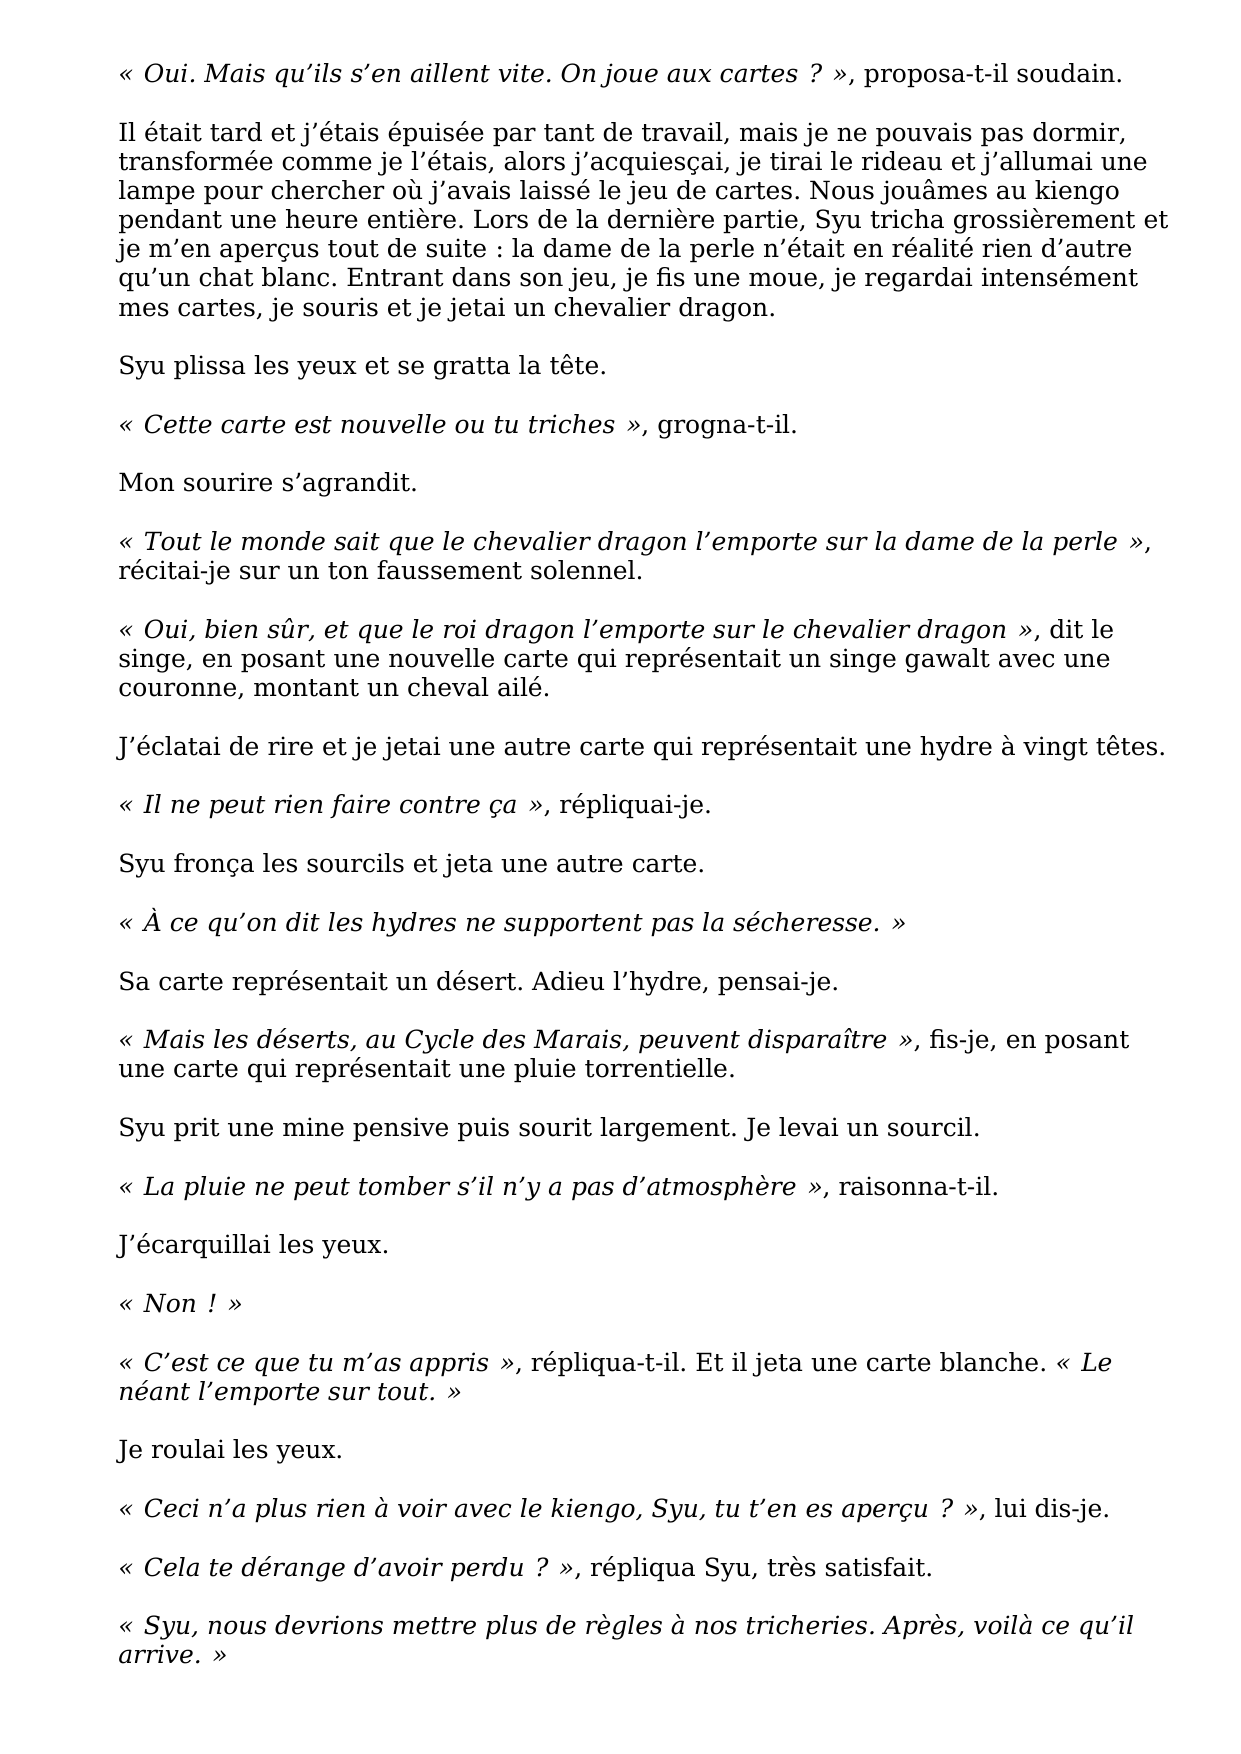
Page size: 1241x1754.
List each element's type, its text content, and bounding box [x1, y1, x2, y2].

text Syu plissa les yeux et se gratta la tête. [118, 351, 1181, 381]
text « Non ! » [118, 1289, 1181, 1318]
text « Il ne peut rien faire contre ça », répliquai-je. [118, 791, 1181, 820]
text « Ceci n’a plus rien à voir avec le kiengo, Syu, tu t’en es aperçu ? », lui dis-je. [118, 1494, 1181, 1523]
text « Cette carte est nouvelle ou tu triches », grogna-t-il. [118, 410, 1181, 439]
text « Tout le monde sait que le chevalier dragon l’emporte sur la dame de la perle », récitai-je sur un ton faussement solennel. [118, 527, 1181, 586]
text « À ce qu’on dit les hydres ne supportent pas la sécheresse. » [118, 908, 1181, 937]
text J’éclatai de rire et je jetai une autre carte qui représentait une hydre à vingt têtes. [118, 732, 1181, 761]
text Sa carte représentait un désert. Adieu l’hydre, pensai-je. [118, 967, 1181, 996]
text J’écarquillai les yeux. [118, 1230, 1181, 1259]
text « Oui. Mais qu’ils s’en aillent vite. On joue aux cartes ? », proposa-t-il soudain. [118, 59, 1181, 88]
text Syu prit une mine pensive puis sourit largement. Je levai un sourcil. [118, 1113, 1181, 1142]
text Je roulai les yeux. [118, 1436, 1181, 1465]
text « Oui, bien sûr, et que le roi dragon l’emporte sur le chevalier dragon », dit le singe, en posant une nouvelle carte qui représentait un singe gawalt avec une couronne, montant un cheval ailé. [118, 615, 1181, 703]
text Mon sourire s’agrandit. [118, 469, 1181, 498]
text « La pluie ne peut tomber s’il n’y a pas d’atmosphère », raisonna-t-il. [118, 1172, 1181, 1201]
text « Mais les déserts, au Cycle des Marais, peuvent disparaître », fis-je, en posant une carte qui représentait une pluie torrentielle. [118, 1025, 1181, 1084]
text « Cela te dérange d’avoir perdu ? », répliqua Syu, très satisfait. [118, 1553, 1181, 1582]
text Il était tard et j’étais épuisée par tant de travail, mais je ne pouvais pas dormir, transformée comme je l’étais, alors j’acquiesçai, je tirai le rideau et j’allumai une lampe pour chercher où j’avais laissé le jeu de cartes. Nous jouâmes au kiengo pendant une heure entière. Lors de la dernière partie, Syu tricha grossièrement et je m’en aperçus tout de suite : la dame de la perle n’était en réalité rien d’autre qu’un chat blanc. Entrant dans son jeu, je fis une moue, je regardai intensément mes cartes, je souris et je jetai un chevalier dragon. [118, 118, 1181, 322]
text « C’est ce que tu m’as appris », répliqua-t-il. Et il jeta une carte blanche. « Le néant l’emporte sur tout. » [118, 1348, 1181, 1406]
text Syu fronça les sourcils et jeta une autre carte. [118, 849, 1181, 878]
text « Syu, nous devrions mettre plus de règles à nos tricheries. Après, voilà ce qu’il arrive. » [118, 1611, 1181, 1670]
